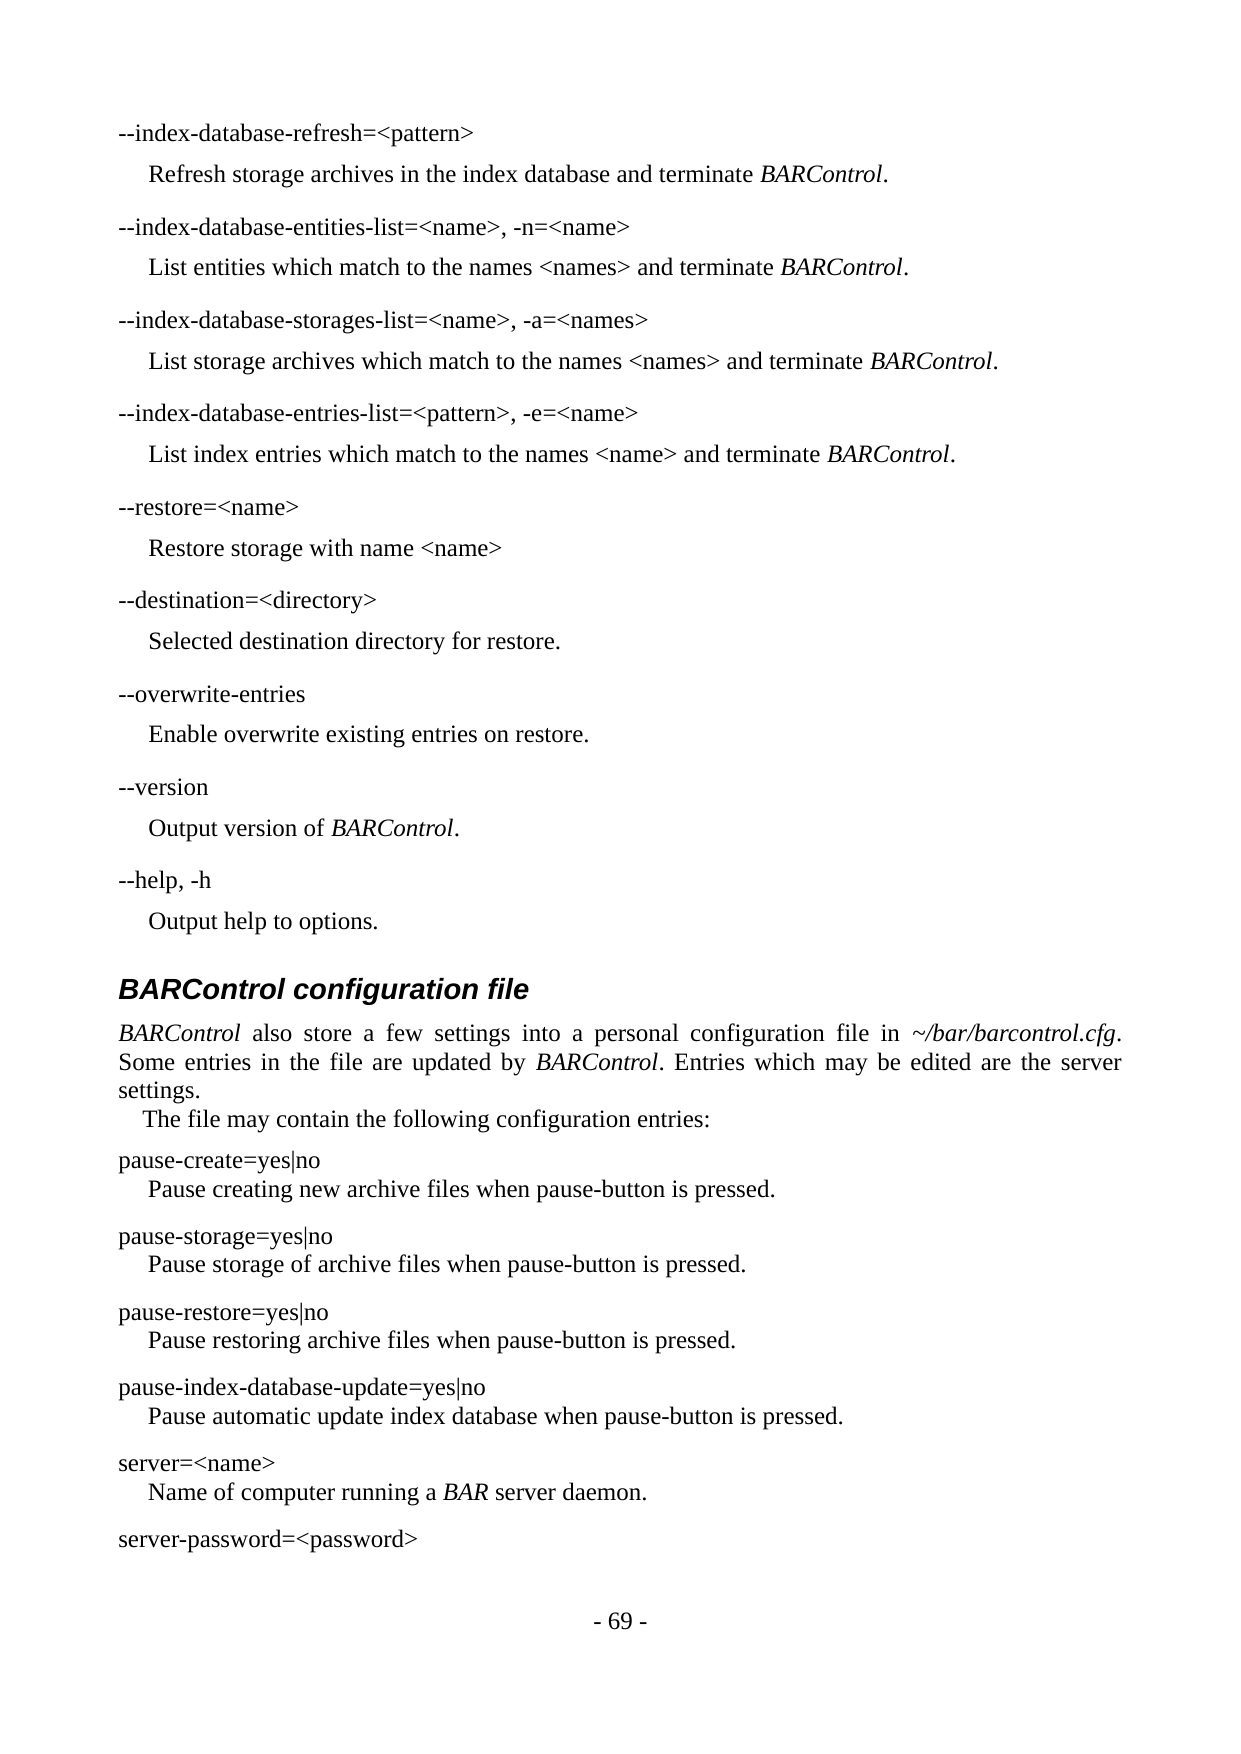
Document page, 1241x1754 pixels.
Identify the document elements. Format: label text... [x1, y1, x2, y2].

text Restore storage with name <name> [148, 533, 1122, 561]
title --index-database-refresh=<pattern> [118, 118, 1122, 147]
title --index-database-storages-list=<name>, -a=<names> [118, 305, 1122, 334]
title --destination=<directory> [118, 585, 1122, 614]
title --help, -h [118, 866, 1122, 894]
text List entities which match to the names <names> and terminate BARControl. [148, 252, 1122, 281]
text Refresh storage archives in the index database and terminate BARControl. [148, 159, 1122, 188]
title pause-restore=yes|no [118, 1297, 1122, 1325]
title --index-database-entries-list=<pattern>, -e=<name> [118, 398, 1122, 427]
text Enable overwrite existing entries on restore. [148, 719, 1122, 748]
title --overwrite-entries [118, 679, 1122, 707]
text Pause storage of archive files when pause-button is pressed. [148, 1249, 1122, 1278]
subtitle BARControl configuration file [118, 972, 1122, 1006]
text BARControl also store a few settings into a personal configuration file in ~/bar/barcontrol.cfg. Some entries in the file are updated by BARControl. Entries which may be edited are the server settings. [118, 1018, 1122, 1104]
title --restore=<name> [118, 492, 1122, 521]
title pause-create=yes|no [118, 1145, 1122, 1174]
title server-password=<password> [118, 1524, 1122, 1553]
text Pause restoring archive files when pause-button is pressed. [148, 1325, 1122, 1354]
title --index-database-entities-list=<name>, -n=<name> [118, 212, 1122, 240]
text List index entries which match to the names <name> and terminate BARControl. [148, 439, 1122, 468]
text List storage archives which match to the names <names> and terminate BARControl. [148, 346, 1122, 374]
text Name of computer running a BAR server daemon. [148, 1477, 1122, 1506]
text Pause automatic update index database when pause-button is pressed. [148, 1401, 1122, 1430]
title pause-index-database-update=yes|no [118, 1372, 1122, 1401]
title pause-storage=yes|no [118, 1221, 1122, 1249]
title --version [118, 772, 1122, 801]
title server=<name> [118, 1448, 1122, 1477]
text Selected destination directory for restore. [148, 626, 1122, 655]
text Output version of BARControl. [148, 813, 1122, 842]
text Pause creating new archive files when pause-button is pressed. [148, 1174, 1122, 1202]
text The file may contain the following configuration entries: [118, 1104, 1122, 1133]
text Output help to options. [148, 906, 1122, 935]
